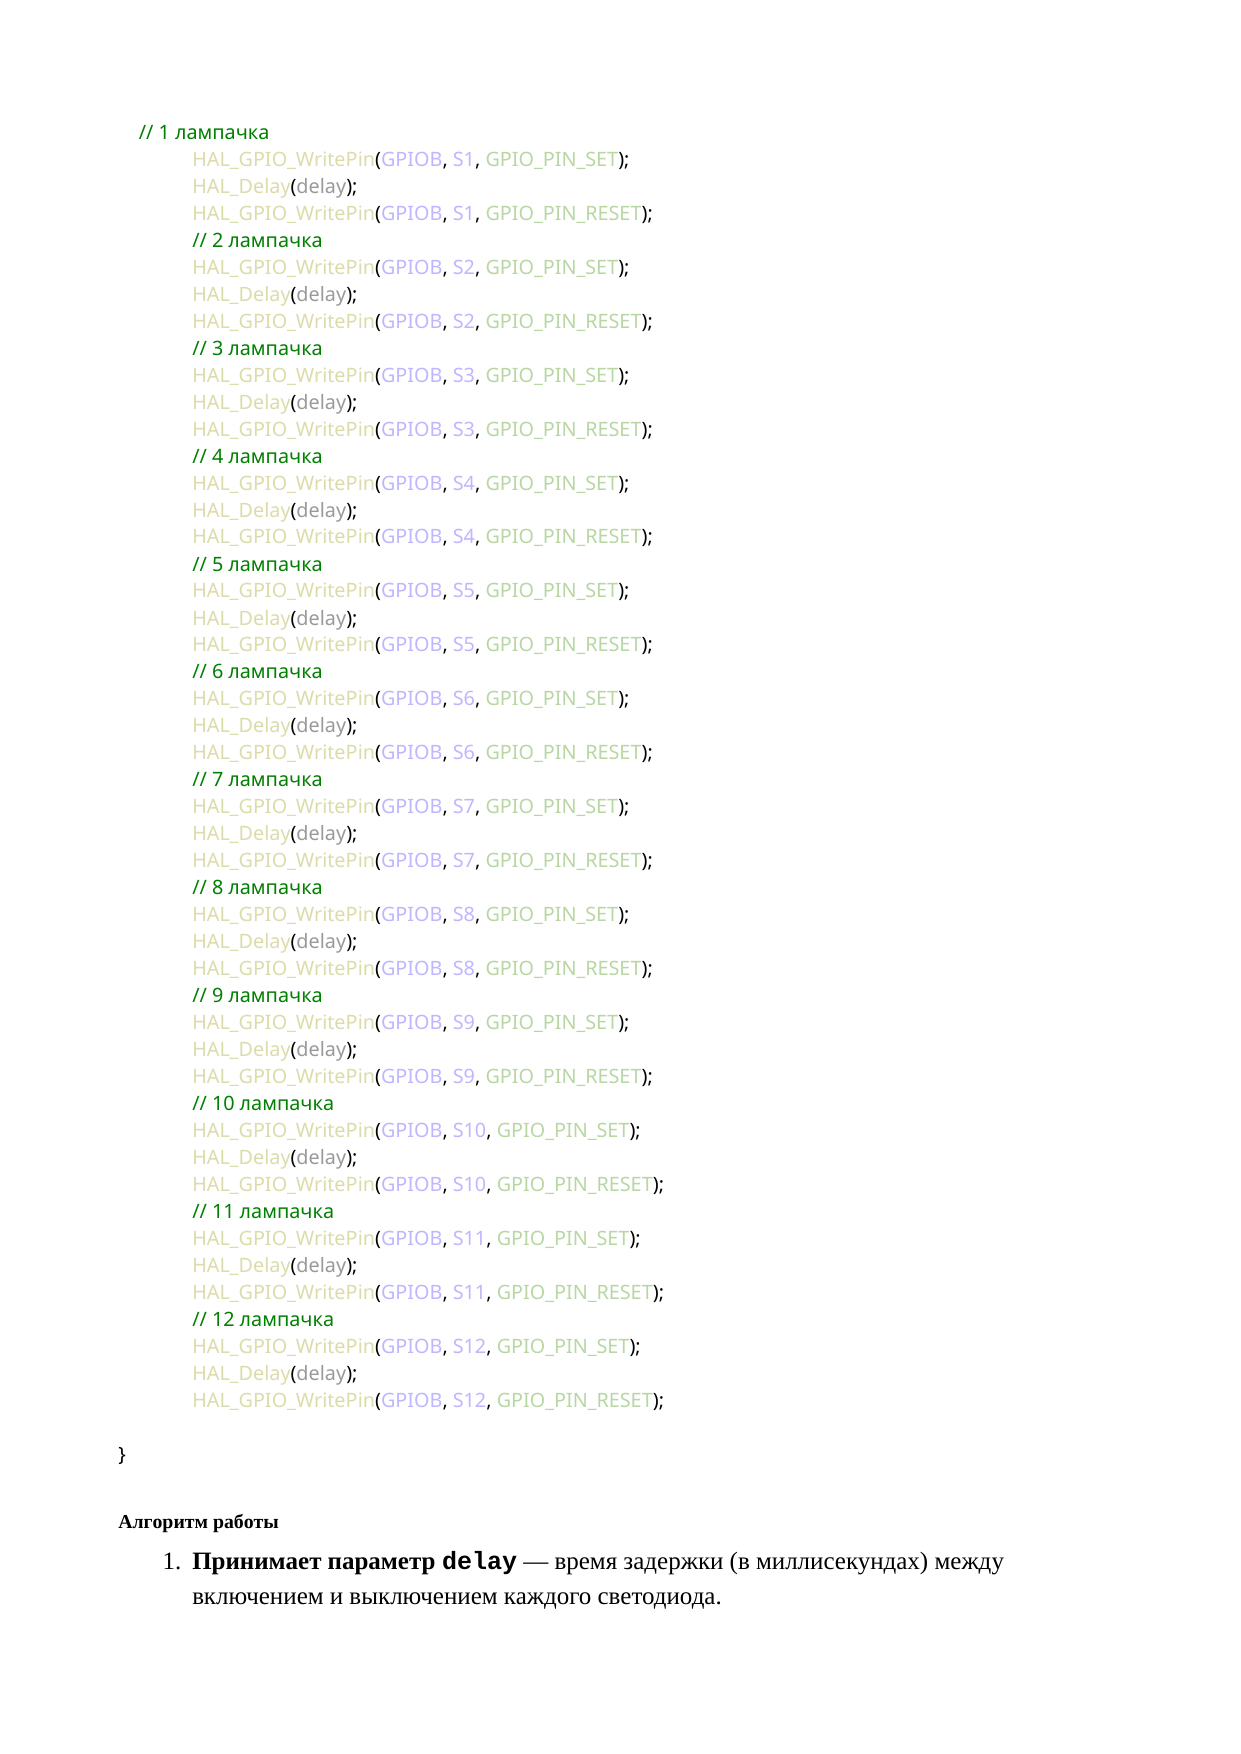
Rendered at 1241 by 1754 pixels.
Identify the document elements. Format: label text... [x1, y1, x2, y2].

text HAL_GPIO_WritePin(GPIOB, S5, GPIO_PIN_SET); [118, 577, 1122, 604]
text // 5 лампачка [118, 550, 1122, 577]
text // 1 лампачка [118, 118, 1122, 145]
text HAL_GPIO_WritePin(GPIOB, S10, GPIO_PIN_SET); [118, 1116, 1122, 1143]
text // 8 лампачка [118, 873, 1122, 901]
text HAL_GPIO_WritePin(GPIOB, S4, GPIO_PIN_SET); [118, 469, 1122, 496]
text HAL_Delay(delay); [118, 1035, 1122, 1062]
text // 7 лампачка [118, 766, 1122, 793]
text // 6 лампачка [118, 658, 1122, 685]
text HAL_GPIO_WritePin(GPIOB, S8, GPIO_PIN_RESET); [118, 954, 1122, 981]
text // 2 лампачка [118, 226, 1122, 253]
text HAL_GPIO_WritePin(GPIOB, S3, GPIO_PIN_RESET); [118, 415, 1122, 442]
text // 11 лампачка [118, 1197, 1122, 1224]
text HAL_Delay(delay); [118, 388, 1122, 415]
text HAL_GPIO_WritePin(GPIOB, S7, GPIO_PIN_SET); [118, 793, 1122, 819]
text HAL_GPIO_WritePin(GPIOB, S6, GPIO_PIN_SET); [118, 685, 1122, 712]
text HAL_GPIO_WritePin(GPIOB, S12, GPIO_PIN_RESET); [118, 1386, 1122, 1413]
text HAL_Delay(delay); [118, 927, 1122, 954]
text // 3 лампачка [118, 334, 1122, 361]
text HAL_GPIO_WritePin(GPIOB, S10, GPIO_PIN_RESET); [118, 1170, 1122, 1197]
text // 9 лампачка [118, 981, 1122, 1008]
text } [118, 1440, 1122, 1467]
text HAL_Delay(delay); [118, 712, 1122, 739]
text HAL_GPIO_WritePin(GPIOB, S2, GPIO_PIN_RESET); [118, 307, 1122, 334]
text HAL_GPIO_WritePin(GPIOB, S4, GPIO_PIN_RESET); [118, 523, 1122, 550]
text HAL_GPIO_WritePin(GPIOB, S6, GPIO_PIN_RESET); [118, 739, 1122, 766]
subtitle Алгоритм работы [118, 1510, 1122, 1533]
text // 10 лампачка [118, 1089, 1122, 1116]
text HAL_Delay(delay); [118, 172, 1122, 199]
text HAL_Delay(delay); [118, 1251, 1122, 1278]
text HAL_Delay(delay); [118, 604, 1122, 631]
text HAL_Delay(delay); [118, 819, 1122, 847]
text HAL_Delay(delay); [118, 280, 1122, 307]
text HAL_Delay(delay); [118, 1359, 1122, 1386]
text HAL_GPIO_WritePin(GPIOB, S2, GPIO_PIN_SET); [118, 253, 1122, 280]
text HAL_GPIO_WritePin(GPIOB, S9, GPIO_PIN_RESET); [118, 1062, 1122, 1089]
text HAL_GPIO_WritePin(GPIOB, S5, GPIO_PIN_RESET); [118, 631, 1122, 658]
text HAL_GPIO_WritePin(GPIOB, S3, GPIO_PIN_SET); [118, 361, 1122, 388]
text HAL_GPIO_WritePin(GPIOB, S11, GPIO_PIN_RESET); [118, 1278, 1122, 1305]
text HAL_GPIO_WritePin(GPIOB, S7, GPIO_PIN_RESET); [118, 847, 1122, 873]
text HAL_GPIO_WritePin(GPIOB, S8, GPIO_PIN_SET); [118, 901, 1122, 927]
list Принимает параметр delay — время задержки (в миллисекундах) между включением и выключением каждого светодиода. [162, 1546, 1122, 1609]
text HAL_GPIO_WritePin(GPIOB, S11, GPIO_PIN_SET); [118, 1224, 1122, 1251]
text HAL_GPIO_WritePin(GPIOB, S1, GPIO_PIN_RESET); [118, 199, 1122, 226]
text // 4 лампачка [118, 442, 1122, 469]
text HAL_GPIO_WritePin(GPIOB, S12, GPIO_PIN_SET); [118, 1332, 1122, 1359]
text HAL_GPIO_WritePin(GPIOB, S1, GPIO_PIN_SET); [118, 145, 1122, 172]
text HAL_Delay(delay); [118, 1143, 1122, 1170]
text HAL_GPIO_WritePin(GPIOB, S9, GPIO_PIN_SET); [118, 1008, 1122, 1035]
text // 12 лампачка [118, 1305, 1122, 1332]
text HAL_Delay(delay); [118, 496, 1122, 523]
